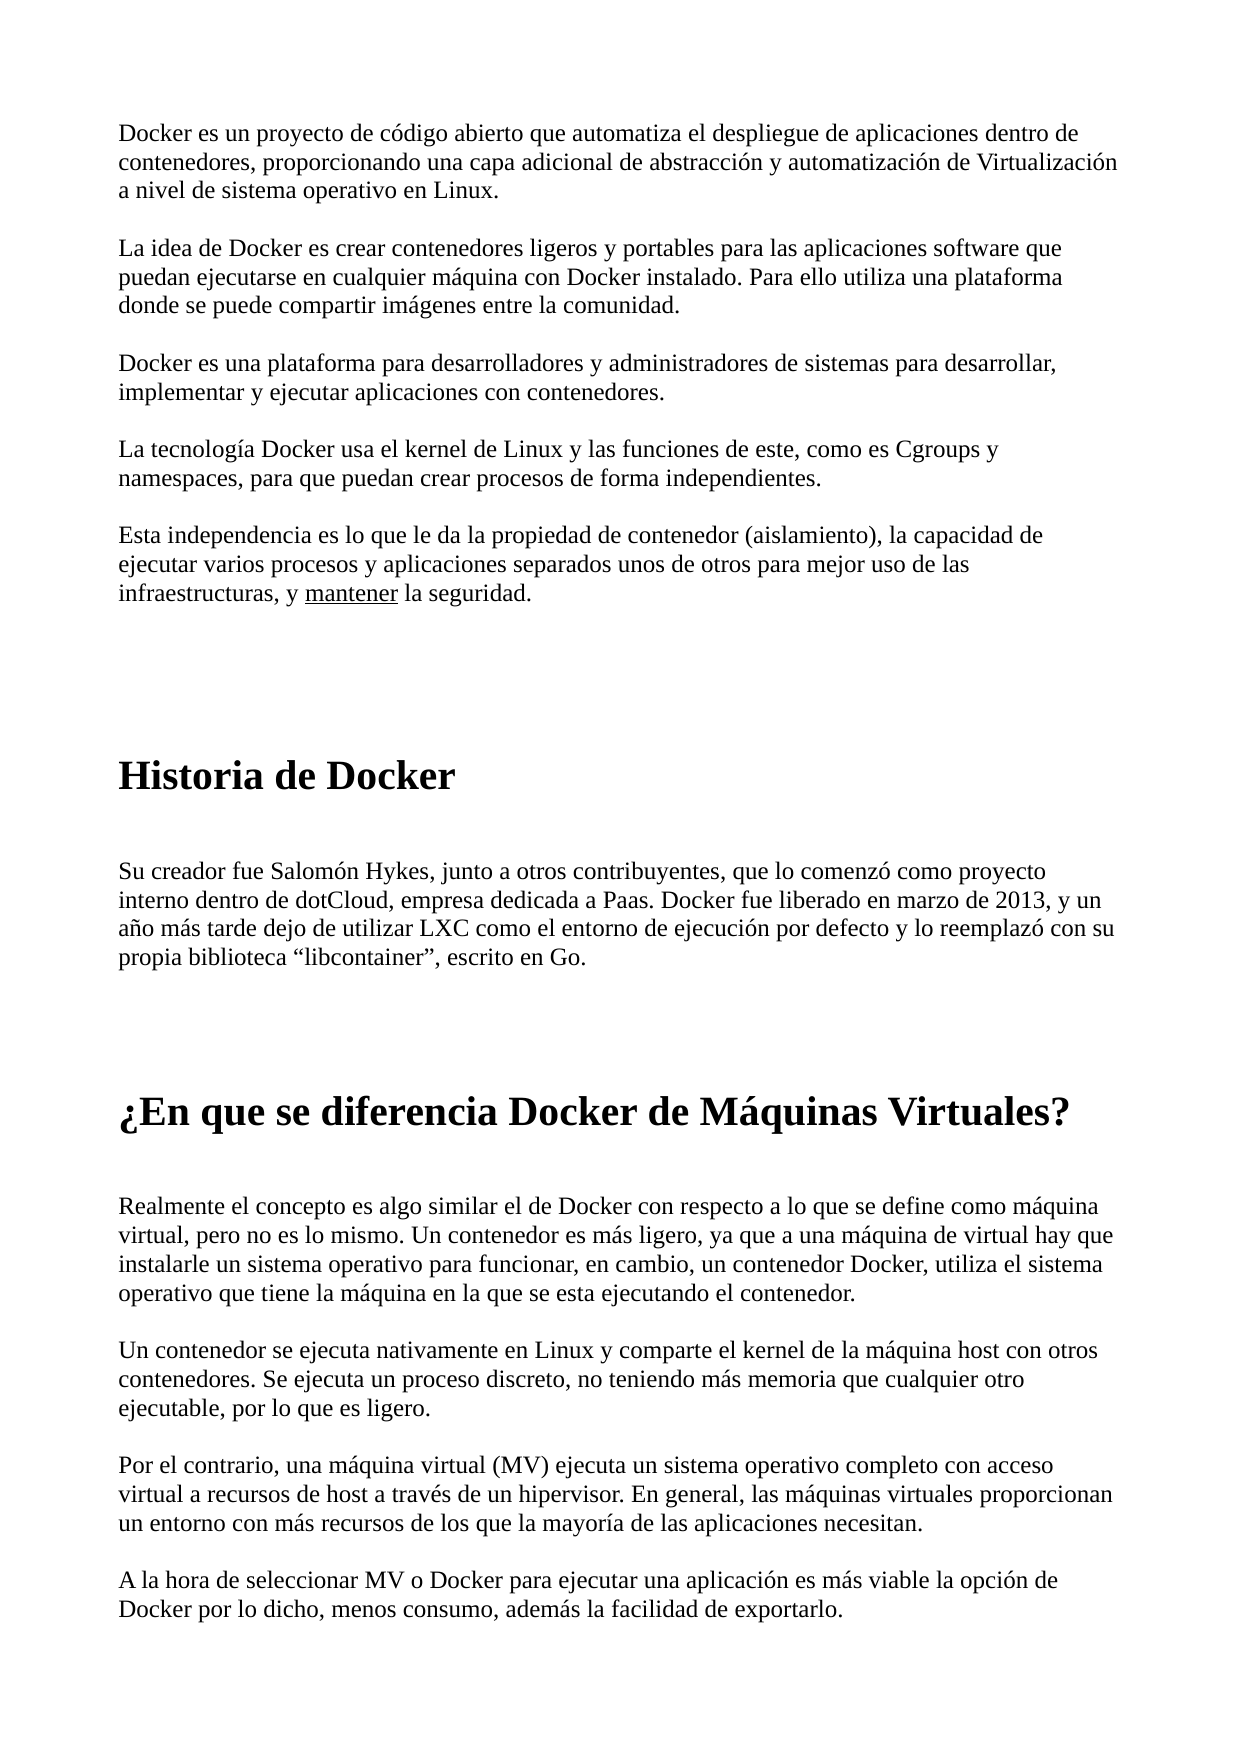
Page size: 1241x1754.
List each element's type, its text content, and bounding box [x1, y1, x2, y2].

text ¿En que se diferencia Docker de Máquinas Virtuales? [118, 1086, 1122, 1134]
text A la hora de seleccionar MV o Docker para ejecutar una aplicación es más viable la opción de Docker por lo dicho, menos consumo, además la facilidad de exportarlo. [118, 1565, 1122, 1623]
text Esta independencia es lo que le da la propiedad de contenedor (aislamiento), la capacidad de ejecutar varios procesos y aplicaciones separados unos de otros para mejor uso de las infraestructuras, y mantener la seguridad. [118, 521, 1122, 607]
text Docker es un proyecto de código abierto que automatiza el despliegue de aplicaciones dentro de contenedores, proporcionando una capa adicional de abstracción y automatización de Virtualización a nivel de sistema operativo en Linux. [118, 118, 1122, 204]
text La idea de Docker es crear contenedores ligeros y portables para las aplicaciones software que puedan ejecutarse en cualquier máquina con Docker instalado. Para ello utiliza una plataforma donde se puede compartir imágenes entre la comunidad. [118, 233, 1122, 319]
text Docker es una plataforma para desarrolladores y administradores de sistemas para desarrollar, implementar y ejecutar aplicaciones con contenedores. [118, 348, 1122, 406]
text Por el contrario, una máquina virtual (MV) ejecuta un sistema operativo completo con acceso virtual a recursos de host a través de un hipervisor. En general, las máquinas virtuales proporcionan un entorno con más recursos de los que la mayoría de las aplicaciones necesitan. [118, 1450, 1122, 1536]
text Un contenedor se ejecuta nativamente en Linux y comparte el kernel de la máquina host con otros contenedores. Se ejecuta un proceso discreto, no teniendo más memoria que cualquier otro ejecutable, por lo que es ligero. [118, 1335, 1122, 1421]
text La tecnología Docker usa el kernel de Linux y las funciones de este, como es Cgroups y namespaces, para que puedan crear procesos de forma independientes. [118, 434, 1122, 492]
text Historia de Docker [118, 751, 1122, 798]
text Realmente el concepto es algo similar el de Docker con respecto a lo que se define como máquina virtual, pero no es lo mismo. Un contenedor es más ligero, ya que a una máquina de virtual hay que instalarle un sistema operativo para funcionar, en cambio, un contenedor Docker, utiliza el sistema operativo que tiene la máquina en la que se esta ejecutando el contenedor. [118, 1191, 1122, 1306]
text Su creador fue Salomón Hykes, junto a otros contribuyentes, que lo comenzó como proyecto interno dentro de dotCloud, empresa dedicada a Paas. Docker fue liberado en marzo de 2013, y un año más tarde dejo de utilizar LXC como el entorno de ejecución por defecto y lo reemplazó con su propia biblioteca “libcontainer”, escrito en Go. [118, 856, 1122, 971]
